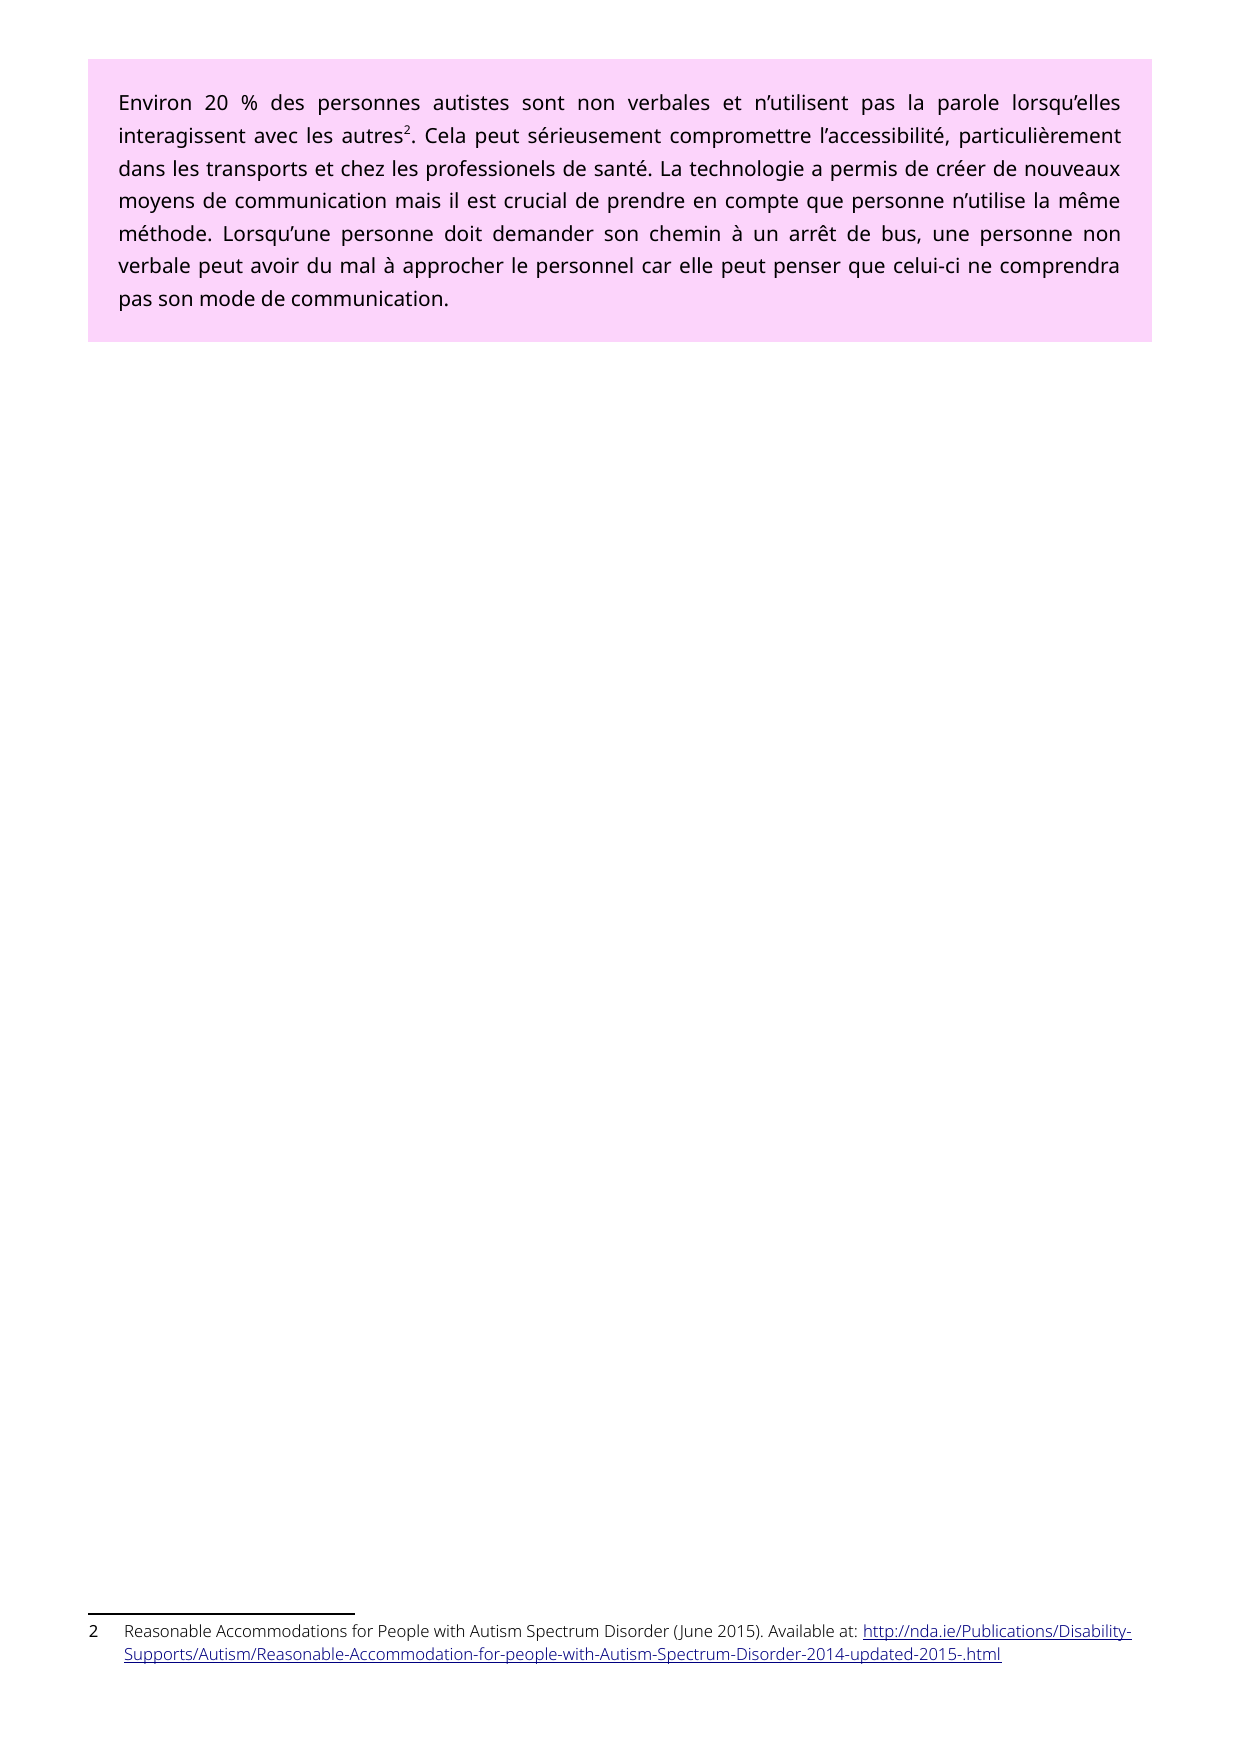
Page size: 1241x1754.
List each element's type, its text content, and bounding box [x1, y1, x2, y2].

text Environ 20 % des personnes autistes sont non verbales et n’utilisent pas la parole lorsqu’elles interagissent avec les autres. Cela peut sérieusement compromettre l’accessibilité, particulièrement dans les transports et chez les professionels de santé. La technologie a permis de créer de nouveaux moyens de communication mais il est crucial de prendre en compte que personne n’utilise la même méthode. Lorsqu’une personne doit demander son chemin à un arrêt de bus, une personne non verbale peut avoir du mal à approcher le personnel car elle peut penser que celui-ci ne comprendra pas son mode de communication. [88, 59, 1152, 342]
text Reasonable Accommodations for People with Autism Spectrum Disorder (June 2015). Available at: http://nda.ie/Publications/Disability-Supports/Autism/Reasonable-Accommodation-for-people-with-Autism-Spectrum-Disorder-2014-updated-2015-.html [88, 1620, 1152, 1665]
